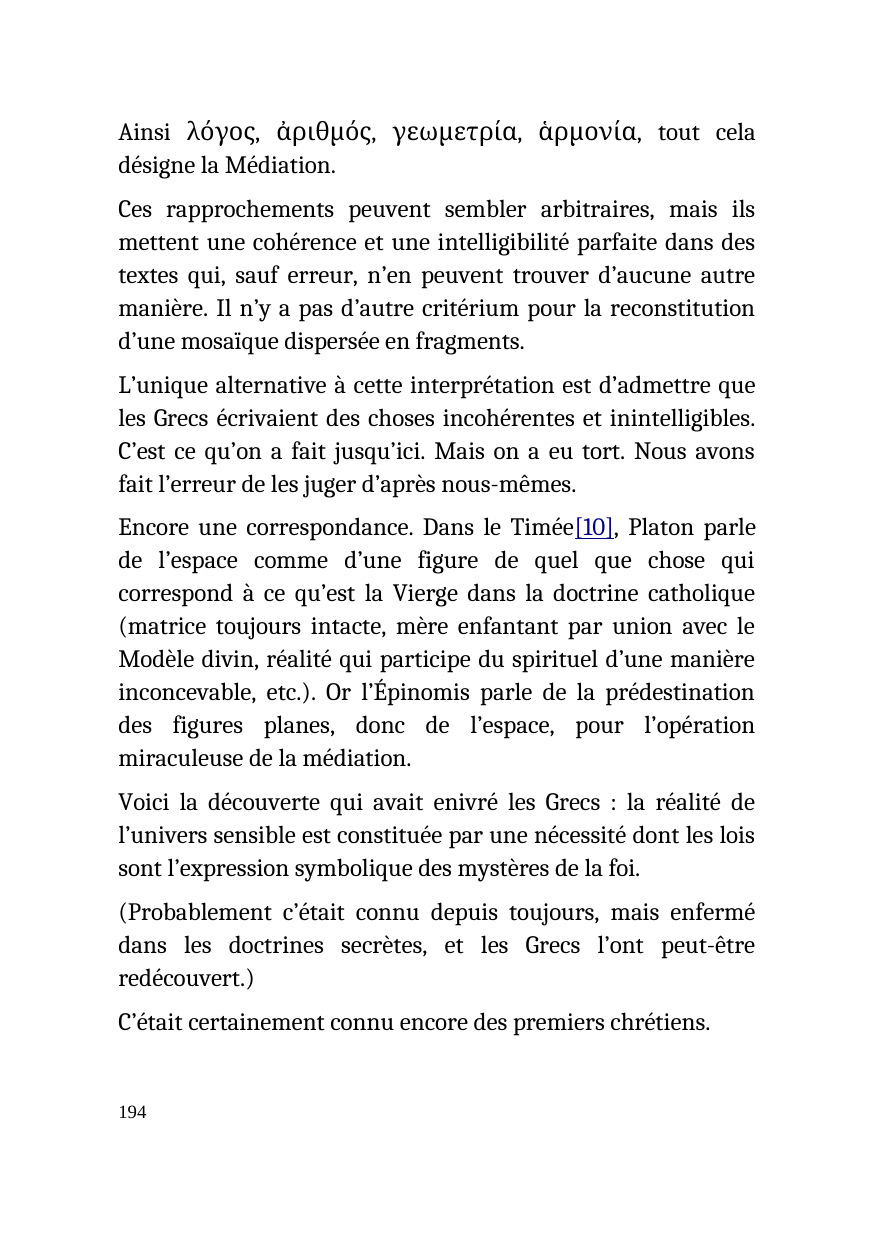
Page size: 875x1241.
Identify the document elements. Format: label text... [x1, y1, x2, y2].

text L’unique alternative à cette interprétation est d’admettre que les Grecs écrivaient des choses incohérentes et inintelligibles. C’est ce qu’on a fait jusqu’ici. Mais on a eu tort. Nous avons fait l’erreur de les juger d’après nous-mêmes. [118, 371, 756, 498]
text Voici la découverte qui avait enivré les Grecs : la réalité de l’univers sensible est constituée par une nécessité dont les lois sont l’expression symbolique des mystères de la foi. [118, 788, 756, 883]
text C’était certainement connu encore des premiers chrétiens. [118, 1007, 756, 1036]
text Encore une correspondance. Dans le Timée[10], Platon parle de l’espace comme d’une figure de quel que chose qui correspond à ce qu’est la Vierge dans la doctrine catholique (matrice toujours intacte, mère enfantant par union avec le Modèle divin, réalité qui participe du spirituel d’une manière inconcevable, etc.). Or l’Épinomis parle de la prédestination des figures planes, donc de l’espace, pour l’opération miraculeuse de la médiation. [118, 513, 756, 773]
text Ainsi λόγος, ἀριθμός, γεωμετρία, ἁρμονία, tout cela désigne la Médiation. [118, 118, 756, 180]
text Ces rapprochements peuvent sembler arbitraires, mais ils mettent une cohérence et une intelligibilité parfaite dans des textes qui, sauf erreur, n’en peuvent trouver d’aucune autre manière. Il n’y a pas d’autre critérium pour la reconstitution d’une mosaïque dispersée en fragments. [118, 195, 756, 356]
text (Probablement c’était connu depuis toujours, mais enfermé dans les doctrines secrètes, et les Grecs l’ont peut-être redécouvert.) [118, 898, 756, 992]
